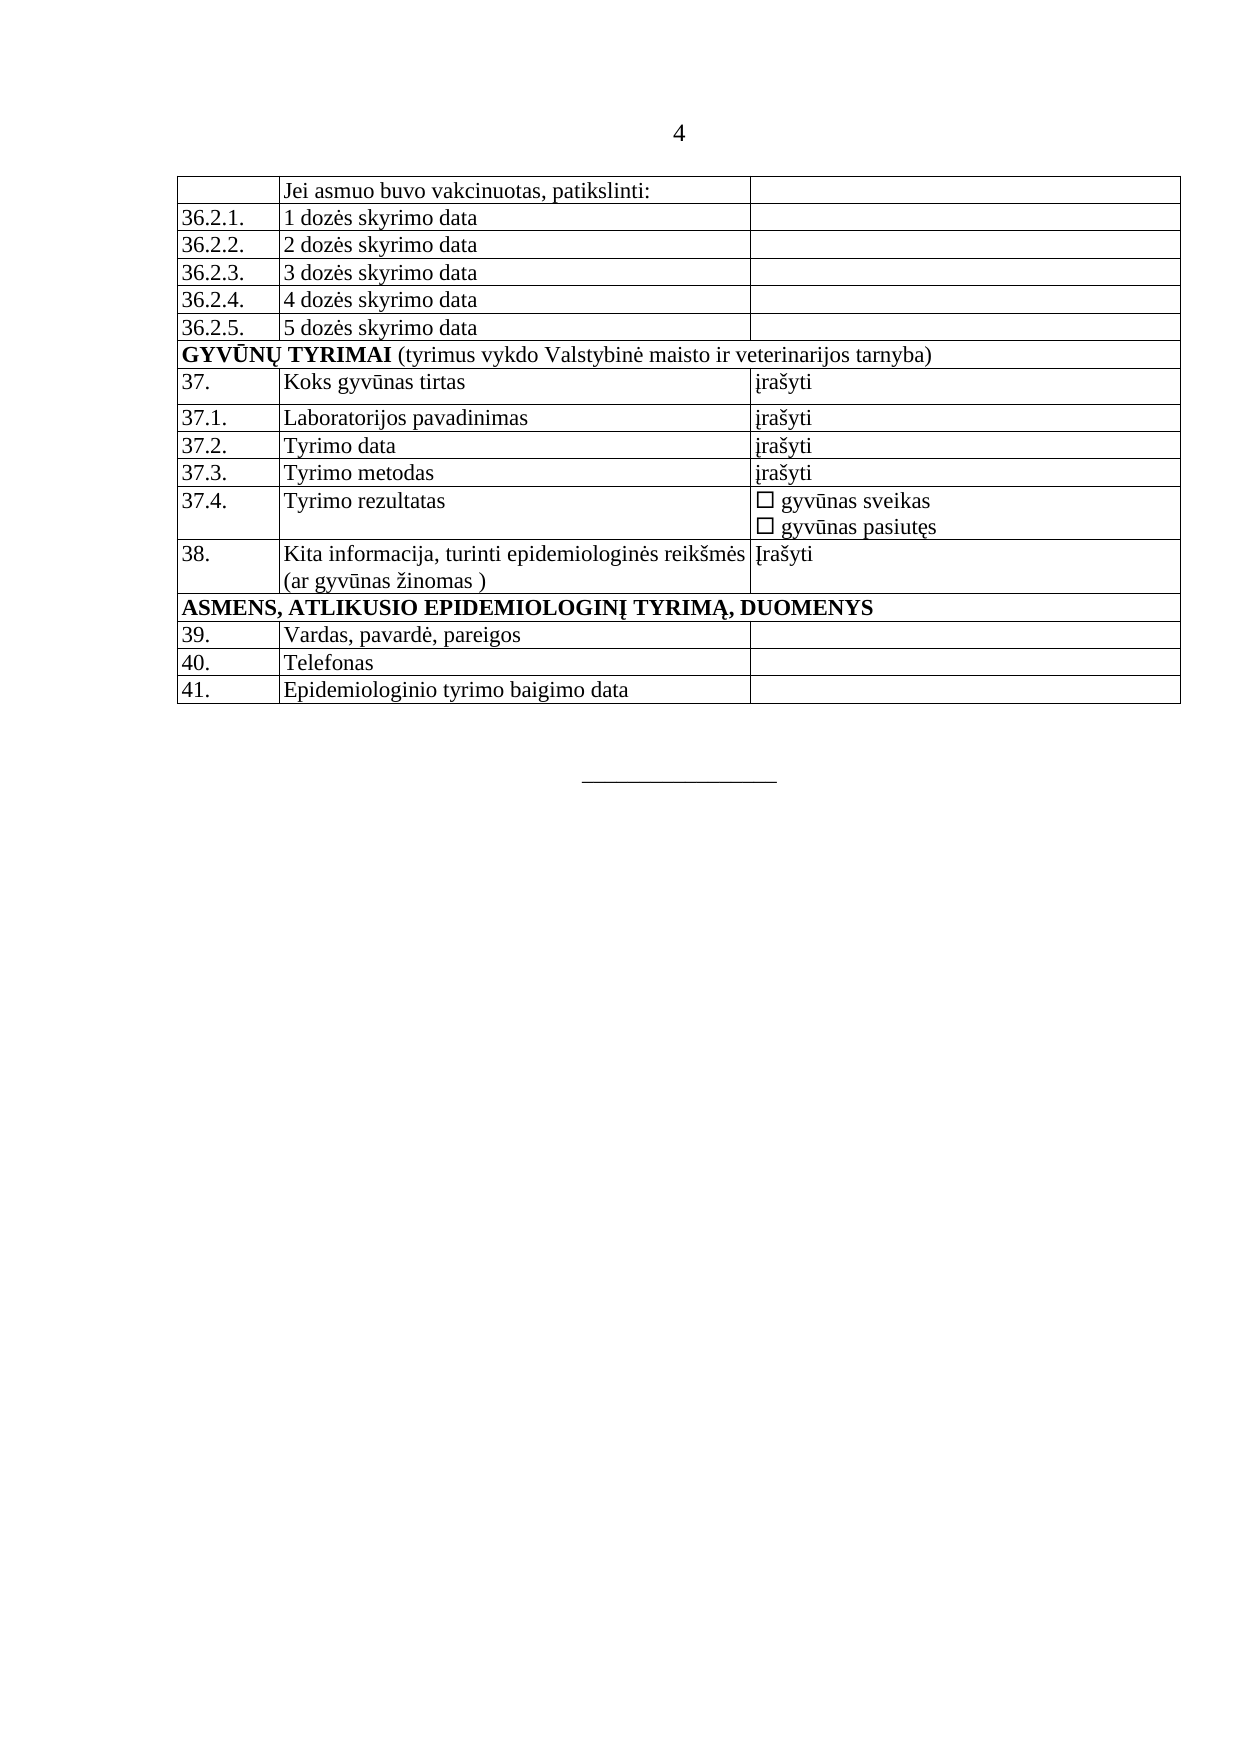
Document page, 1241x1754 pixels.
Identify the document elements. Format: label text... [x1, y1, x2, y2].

table_cell Jei asmuo buvo vakcinuotas, patikslinti: [280, 177, 750, 203]
table_cell 37.3. [178, 459, 279, 486]
table_cell 2 dozės skyrimo data [280, 231, 750, 258]
table_cell 36.2.2. [178, 231, 279, 258]
table_cell 37.1. [178, 405, 279, 431]
table_cell Epidemiologinio tyrimo baigimo data [280, 676, 750, 703]
table_cell Kita informacija, turinti epidemiologinės reikšmės (ar gyvūnas žinomas ) [280, 540, 750, 593]
table_cell įrašyti [751, 369, 1180, 403]
table_cell Laboratorijos pavadinimas [280, 405, 750, 431]
table_cell [751, 177, 1180, 203]
table_cell 37.2. [178, 432, 279, 458]
table_cell Įrašyti [751, 540, 1180, 593]
table_cell Tyrimo data [280, 432, 750, 458]
table_cell [751, 649, 1180, 675]
table_cell [751, 286, 1180, 313]
table_cell 38. [178, 540, 279, 593]
table_cell [751, 314, 1180, 340]
table_cell [751, 259, 1180, 285]
table_cell 40. [178, 649, 279, 675]
table_cell [751, 204, 1180, 230]
table_cell 41. [178, 676, 279, 703]
table_cell GYVŪNŲ TYRIMAI (tyrimus vykdo Valstybinė maisto ir veterinarijos tarnyba) [178, 341, 1180, 367]
table_cell įrašyti [751, 432, 1180, 458]
table_cell 3 dozės skyrimo data [280, 259, 750, 285]
table_cell Telefonas [280, 649, 750, 675]
table_cell 37.4. [178, 487, 279, 539]
table_cell  gyvūnas sveikas  gyvūnas pasiutęs [751, 487, 1180, 539]
table_cell 36.2.1. [178, 204, 279, 230]
table_cell ASMENS, ATLIKUSIO EPIDEMIOLOGINĮ TYRIMĄ, DUOMENYS [178, 594, 1180, 621]
table_cell [751, 622, 1180, 648]
table_cell [751, 231, 1180, 258]
table_cell 5 dozės skyrimo data [280, 314, 750, 340]
table_cell 1 dozės skyrimo data [280, 204, 750, 230]
table_cell Koks gyvūnas tirtas [280, 369, 750, 403]
table_cell 36.2.3. [178, 259, 279, 285]
text _________________ [177, 759, 1181, 785]
table_cell 36.2.4. [178, 286, 279, 313]
table_cell Vardas, pavardė, pareigos [280, 622, 750, 648]
table_cell 39. [178, 622, 279, 648]
table_cell įrašyti [751, 459, 1180, 486]
table_cell Tyrimo metodas [280, 459, 750, 486]
table_cell [751, 676, 1180, 703]
table_cell [178, 177, 279, 203]
table_cell įrašyti [751, 405, 1180, 431]
table_cell 36.2.5. [178, 314, 279, 340]
table_cell Tyrimo rezultatas [280, 487, 750, 539]
table_cell 4 dozės skyrimo data [280, 286, 750, 313]
table_cell 37. [178, 369, 279, 403]
